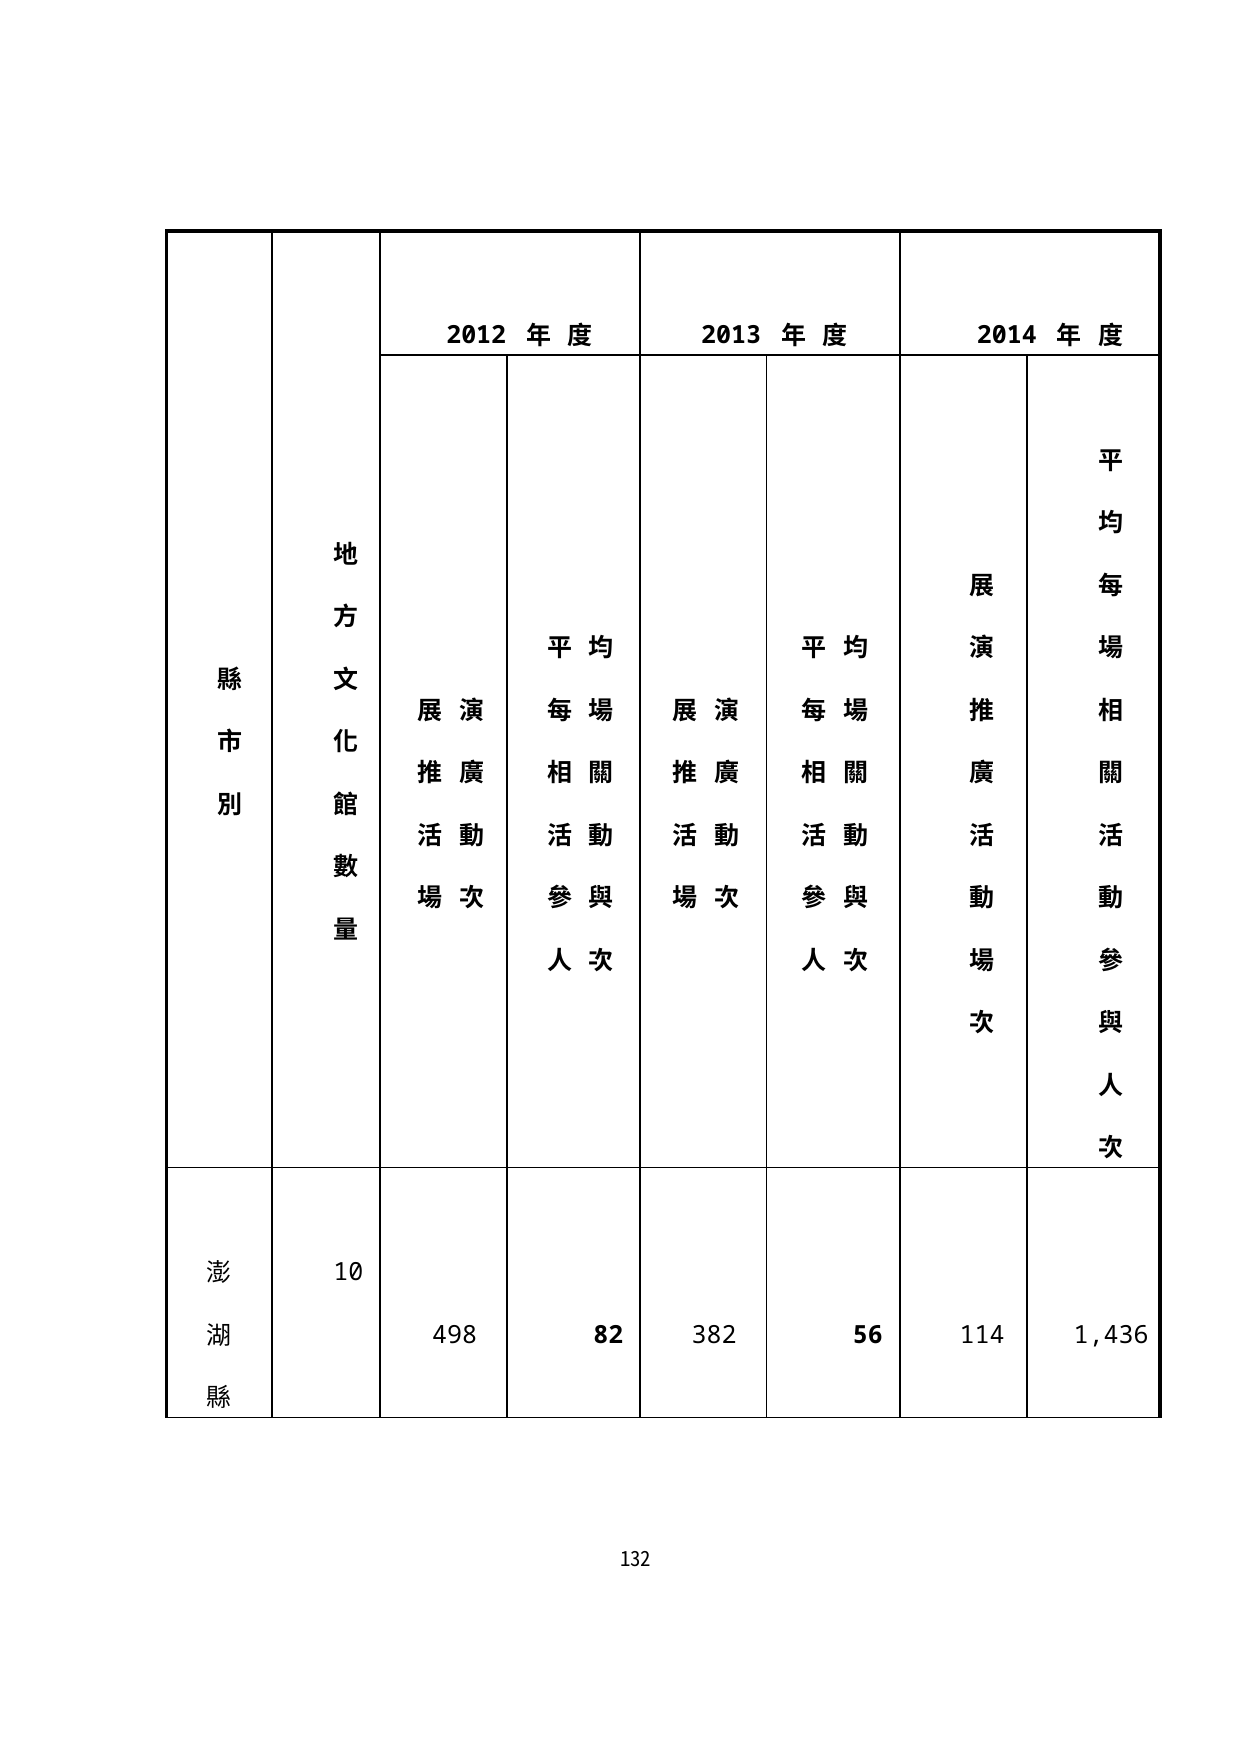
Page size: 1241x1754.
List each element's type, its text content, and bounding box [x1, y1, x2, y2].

table_header 2012年度 [381, 233, 639, 354]
table_cell 498 [381, 1168, 506, 1417]
table_cell 展演推廣活動場次 [641, 356, 766, 1167]
table_cell 82 [508, 1168, 639, 1417]
table_header 縣市別 [168, 233, 271, 1167]
table_header 2014年度 [901, 233, 1158, 354]
table_cell 澎湖縣 [168, 1168, 271, 1417]
table_cell 382 [641, 1168, 766, 1417]
table_cell 平均每場 相關活動參與人次 [1028, 356, 1158, 1167]
table_cell 114 [901, 1168, 1026, 1417]
table_header 地方文化館數量 [273, 233, 379, 1167]
table_cell 平均每場 相關活動參與人次 [767, 356, 899, 1167]
table_cell 10 [273, 1168, 379, 1417]
table_cell 1,436 [1028, 1168, 1158, 1417]
table_cell 展演推廣活動場次 [901, 356, 1026, 1167]
table_cell 56 [767, 1168, 899, 1417]
table_header 2013年度 [641, 233, 899, 354]
table_cell 展演推廣活動場次 [381, 356, 506, 1167]
table_cell 平均每場相關活動參與人次 [508, 356, 639, 1167]
